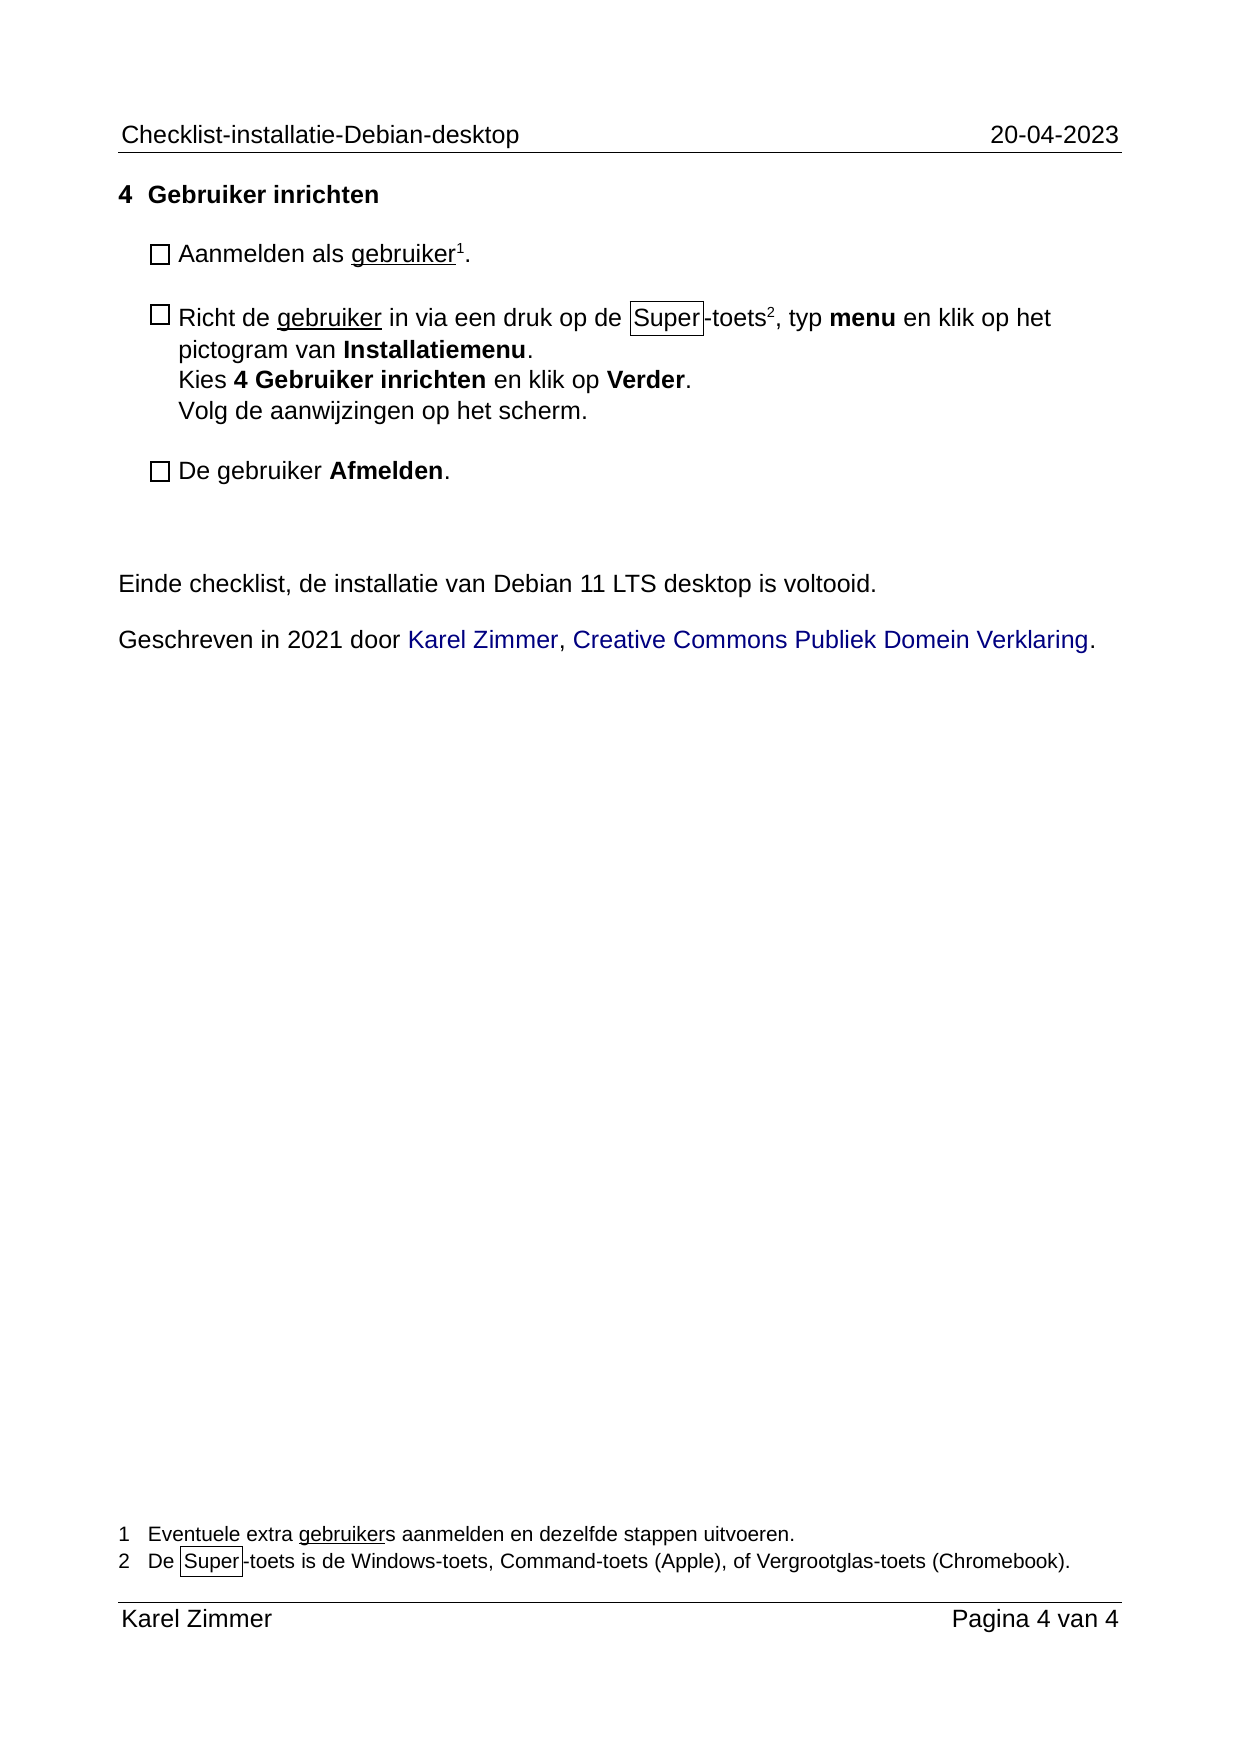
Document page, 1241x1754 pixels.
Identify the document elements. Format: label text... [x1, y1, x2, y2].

text Einde checklist, de installatie van Debian 11 LTS desktop is voltooid. [118, 570, 1122, 598]
list Gebruiker inrichten [118, 177, 1122, 211]
table_cell Richt de gebruiker in via een druk op de Super-toets, typ menu en klik op het pictogram van Installatiemenu. [177, 300, 1122, 365]
table_cell [141, 456, 177, 486]
table_cell [141, 426, 177, 456]
text Geschreven in 2021 door Karel Zimmer, Creative Commons Publiek Domein Verklaring. [118, 626, 1122, 654]
table_cell [141, 269, 177, 300]
table_cell [177, 426, 1122, 456]
table_cell Kies 4 Gebruiker inrichten en klik op Verder. [177, 365, 1122, 395]
table_cell [177, 269, 1122, 300]
table_header [141, 239, 177, 269]
table_cell [141, 365, 177, 395]
table_cell Volg de aanwijzingen op het scherm. [177, 395, 1122, 426]
table_cell [141, 395, 177, 426]
table_cell [141, 300, 177, 365]
table_header Aanmelden als gebruiker. [177, 239, 1122, 269]
table_cell De gebruiker Afmelden. [177, 456, 1122, 486]
